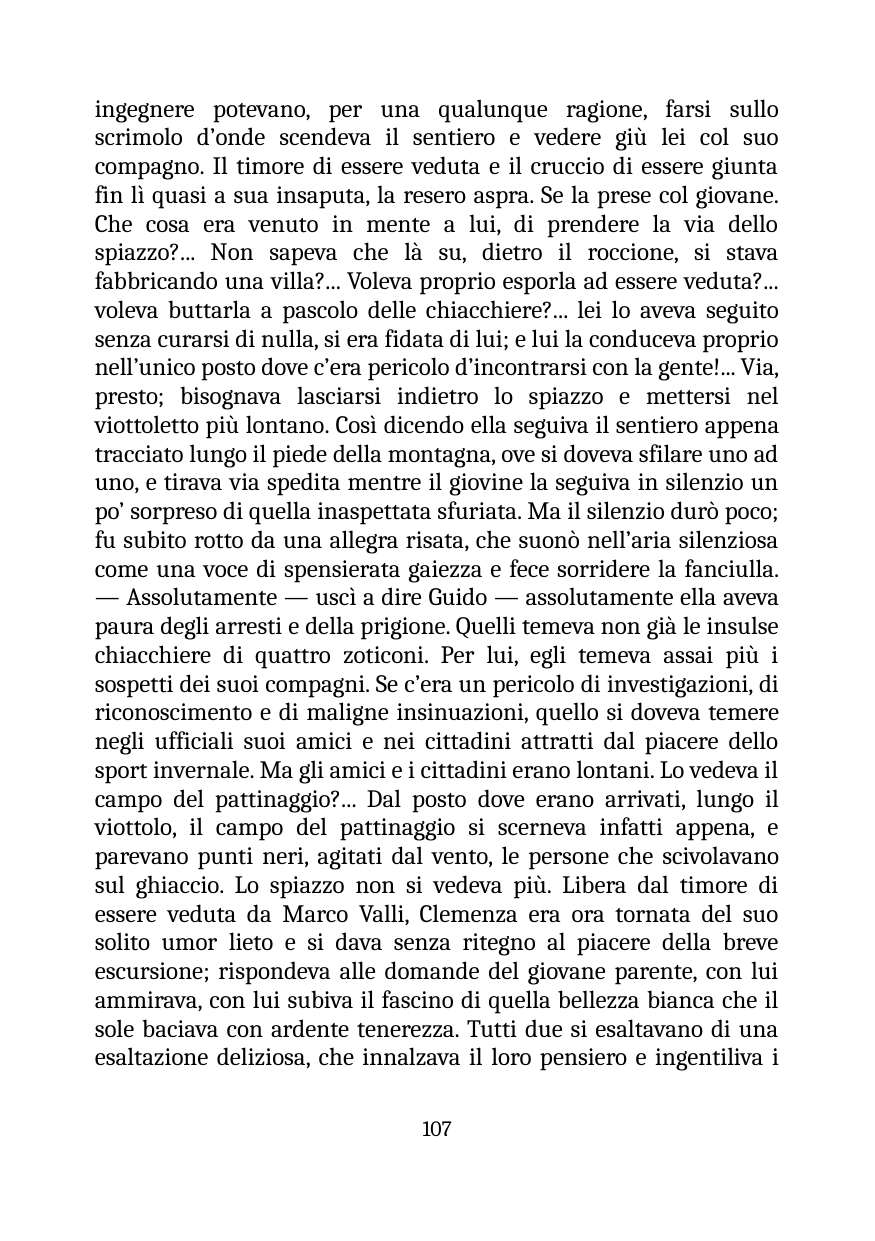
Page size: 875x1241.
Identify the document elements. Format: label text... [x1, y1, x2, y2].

text ingegnere potevano, per una qualunque ragione, farsi sullo scrimolo d’onde scendeva il sentiero e vedere giù lei col suo compagno. Il timore di essere veduta e il cruccio di essere giunta fin lì quasi a sua insaputa, la resero aspra. Se la prese col giovane. Che cosa era venuto in mente a lui, di prendere la via dello spiazzo?... Non sapeva che là su, dietro il roccione, si stava fabbricando una villa?... Voleva proprio esporla ad essere veduta?... voleva buttarla a pascolo delle chiacchiere?... lei lo aveva seguito senza curarsi di nulla, si era fidata di lui; e lui la conduceva proprio nell’unico posto dove c’era pericolo d’incontrarsi con la gente!... Via, presto; bisognava lasciarsi indietro lo spiazzo e mettersi nel viottoletto più lontano. Così dicendo ella seguiva il sentiero appena tracciato lungo il piede della montagna, ove si doveva sfilare uno ad uno, e tirava via spedita mentre il giovine la seguiva in silenzio un po’ sorpreso di quella inaspettata sfuriata. Ma il silenzio durò poco; fu subito rotto da una allegra risata, che suonò nell’aria silenziosa come una voce di spensierata gaiezza e fece sorridere la fanciulla. — Assolutamente — uscì a dire Guido — assolutamente ella aveva paura degli arresti e della prigione. Quelli temeva non già le insulse chiacchiere di quattro zoticoni. Per lui, egli temeva assai più i sospetti dei suoi compagni. Se c’era un pericolo di investigazioni, di riconoscimento e di maligne insinuazioni, quello si doveva temere negli ufficiali suoi amici e nei cittadini attratti dal piacere dello sport invernale. Ma gli amici e i cittadini erano lontani. Lo vedeva il campo del pattinaggio?... Dal posto dove erano arrivati, lungo il viottolo, il campo del pattinaggio si scerneva infatti appena, e parevano punti neri, agitati dal vento, le persone che scivolavano sul ghiaccio. Lo spiazzo non si vedeva più. Libera dal timore di essere veduta da Marco Valli, Clemenza era ora tornata del suo solito umor lieto e si dava senza ritegno al piacere della breve escursione; rispondeva alle domande del giovane parente, con lui ammirava, con lui subiva il fascino di quella bellezza bianca che il sole baciava con ardente tenerezza. Tutti due si esaltavano di una esaltazione deliziosa, che innalzava il loro pensiero e ingentiliva i [94, 94, 779, 1072]
